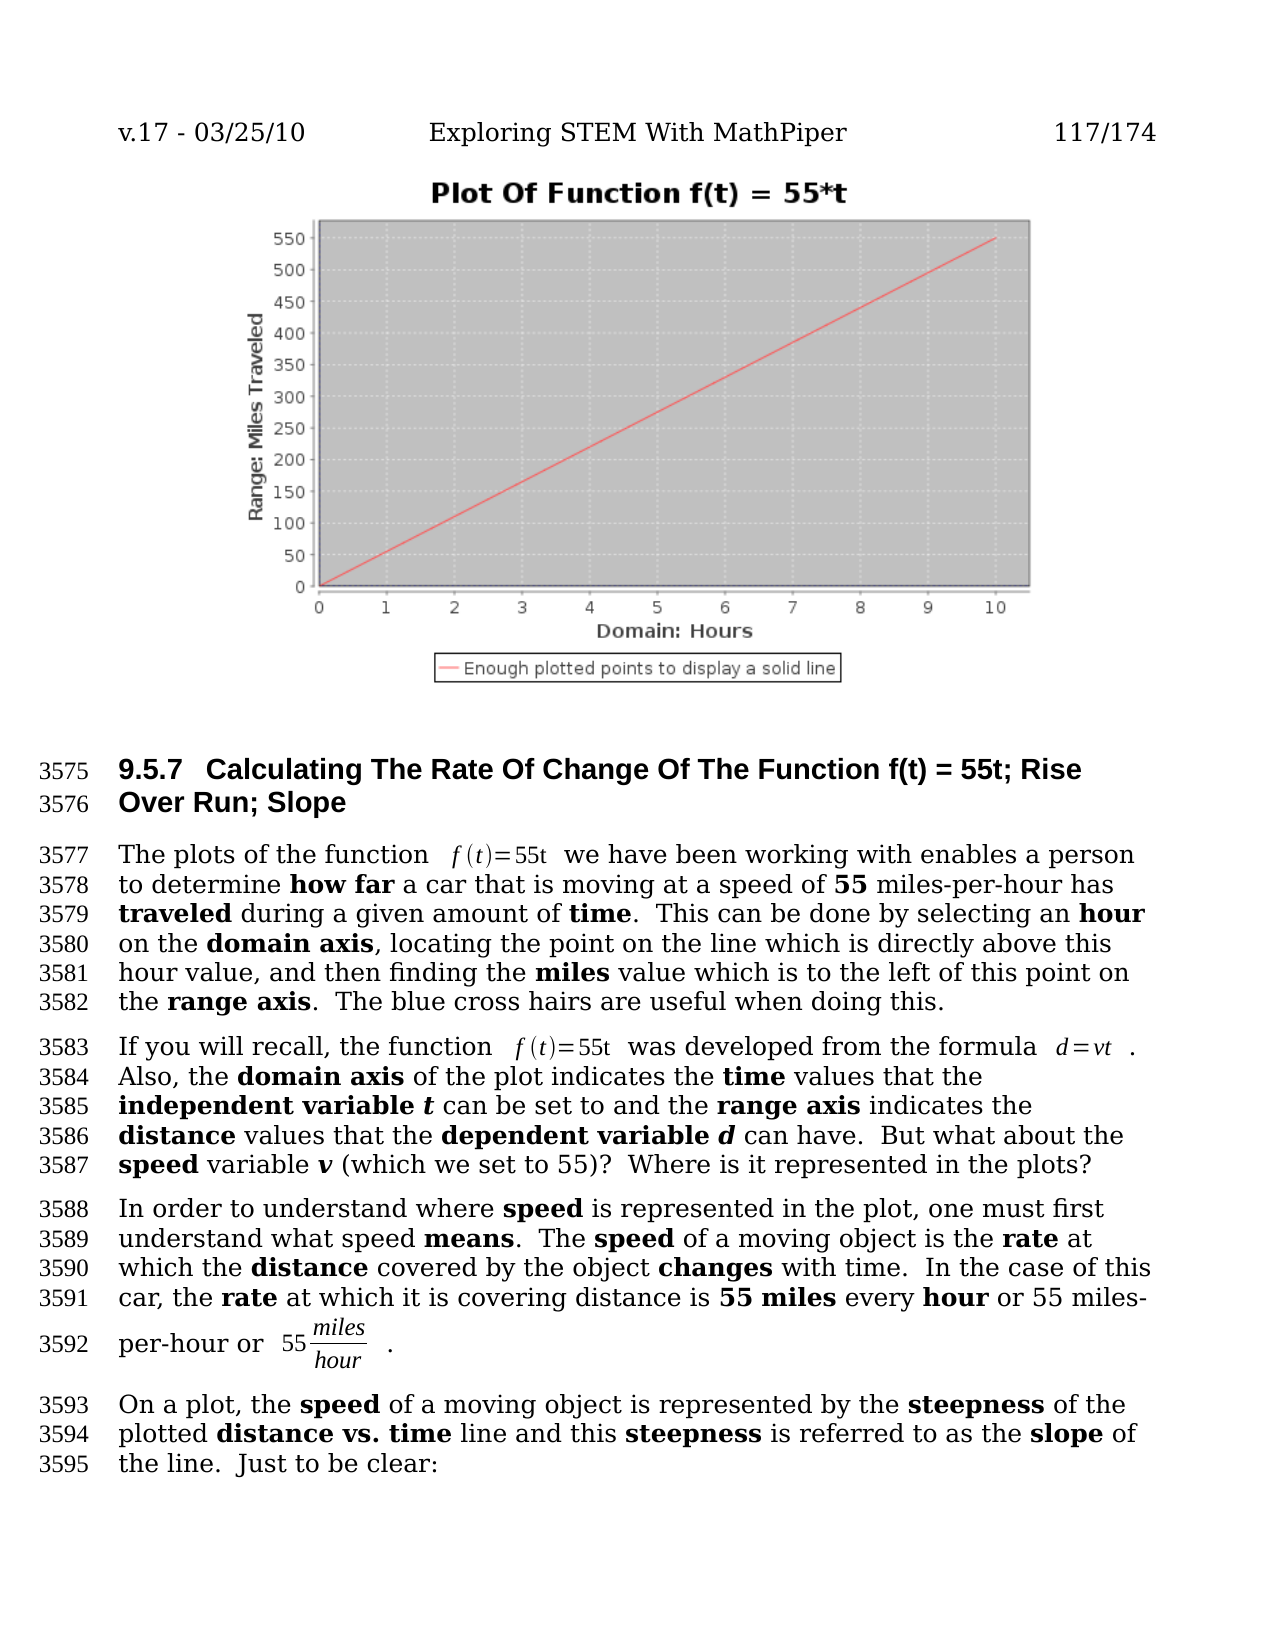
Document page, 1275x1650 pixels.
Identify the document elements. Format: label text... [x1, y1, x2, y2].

text The plots of the functionwe have been working with enables a person to determine how far a car that is moving at a speed of 55 miles-per-hour has traveled during a given amount of time. This can be done by selecting an hour on the domain axis, locating the point on the line which is directly above this hour value, and then finding the miles value which is to the left of this point on the range axis. The blue cross hairs are useful when doing this. [118, 840, 1157, 1017]
text If you will recall, the functionwas developed from the formula. Also, the domain axis of the plot indicates the time values that the independent variable t can be set to and the range axis indicates the distance values that the dependent variable d can have. But what about the speed variable v (which we set to 55)? Where is it represented in the plots? [118, 1032, 1157, 1179]
text In order to understand where speed is represented in the plot, one must first understand what speed means. The speed of a moving object is the rate at which the distance covered by the object changes with time. In the case of this car, the rate at which it is covering distance is 55 miles every hour or 55 miles-per-hour or. [118, 1194, 1157, 1375]
text On a plot, the speed of a moving object is represented by the steepness of the plotted distance vs. time line and this steepness is referred to as the slope of the line. Just to be clear: [118, 1390, 1157, 1478]
picture [230, 176, 1046, 684]
subtitle Calculating The Rate Of Change Of The Function f(t) = 55t; Rise Over Run; Slope [118, 752, 1157, 819]
